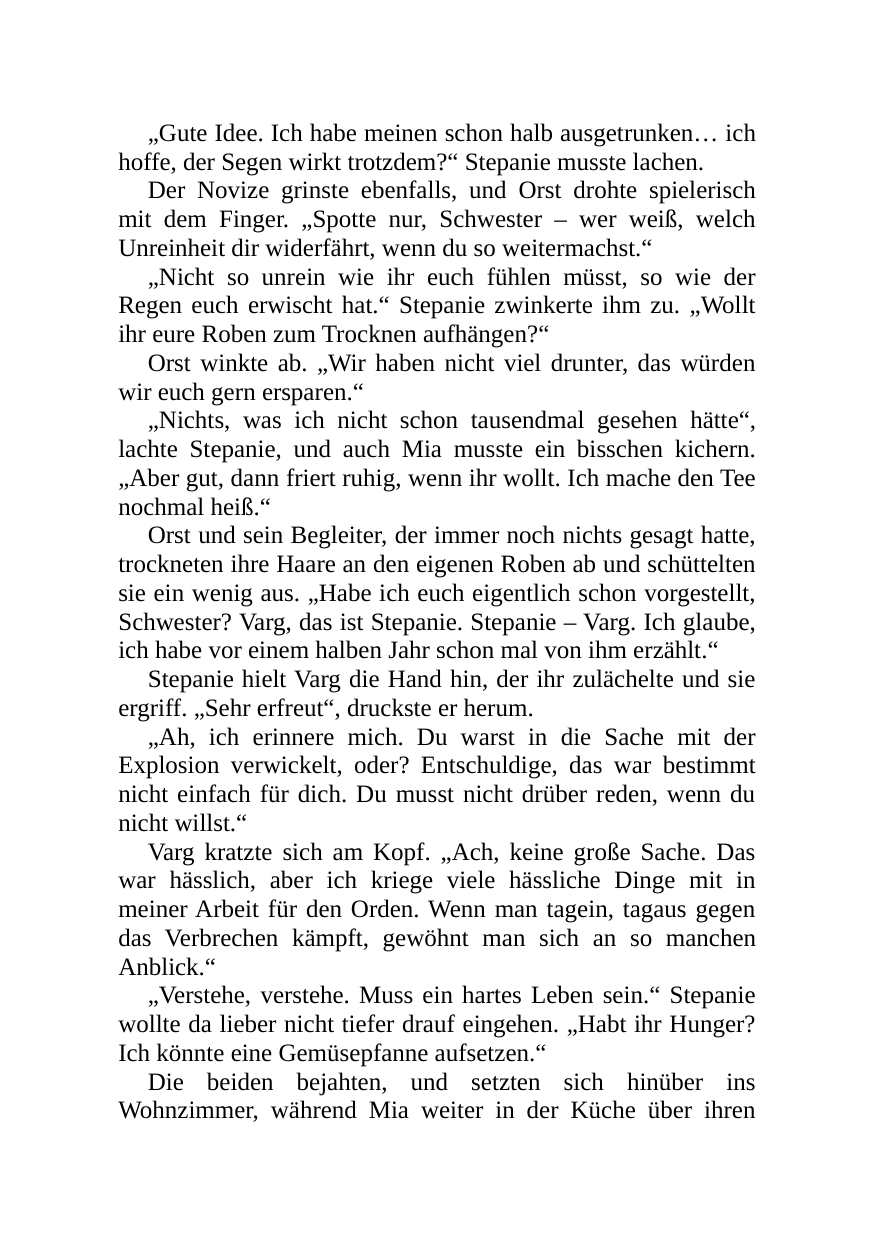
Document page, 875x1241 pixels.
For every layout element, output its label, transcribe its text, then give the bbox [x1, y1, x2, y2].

text „Gute Idee. Ich habe meinen schon halb ausgetrunken… ich hoffe, der Segen wirkt trotzdem?“ Stepanie musste lachen. [118, 118, 756, 176]
text Orst und sein Begleiter, der immer noch nichts gesagt hatte, trockneten ihre Haare an den eigenen Roben ab und schüttelten sie ein wenig aus. „Habe ich euch eigentlich schon vorgestellt, Schwester? Varg, das ist Stepanie. Stepanie – Varg. Ich glaube, ich habe vor einem halben Jahr schon mal von ihm erzählt.“ [118, 521, 756, 664]
text „Nicht so unrein wie ihr euch fühlen müsst, so wie der Regen euch erwischt hat.“ Stepanie zwinkerte ihm zu. „Wollt ihr eure Roben zum Trocknen aufhängen?“ [118, 262, 756, 348]
text Orst winkte ab. „Wir haben nicht viel drunter, das würden wir euch gern ersparen.“ [118, 348, 756, 406]
text Die beiden bejahten, und setzten sich hinüber ins Wohnzimmer, während Mia weiter in der Küche über ihren [118, 1067, 756, 1124]
text Varg kratzte sich am Kopf. „Ach, keine große Sache. Das war hässlich, aber ich kriege viele hässliche Dinge mit in meiner Arbeit für den Orden. Wenn man tagein, tagaus gegen das Verbrechen kämpft, gewöhnt man sich an so manchen Anblick.“ [118, 837, 756, 981]
text „Nichts, was ich nicht schon tausendmal gesehen hätte“, lachte Stepanie, und auch Mia musste ein bisschen kichern. „Aber gut, dann friert ruhig, wenn ihr wollt. Ich mache den Tee nochmal heiß.“ [118, 406, 756, 521]
text „Verstehe, verstehe. Muss ein hartes Leben sein.“ Stepanie wollte da lieber nicht tiefer drauf eingehen. „Habt ihr Hunger? Ich könnte eine Gemüsepfanne aufsetzen.“ [118, 981, 756, 1067]
text Stepanie hielt Varg die Hand hin, der ihr zulächelte und sie ergriff. „Sehr erfreut“, druckste er herum. [118, 664, 756, 722]
text „Ah, ich erinnere mich. Du warst in die Sache mit der Explosion verwickelt, oder? Entschuldige, das war bestimmt nicht einfach für dich. Du musst nicht drüber reden, wenn du nicht willst.“ [118, 722, 756, 837]
text Der Novize grinste ebenfalls, und Orst drohte spielerisch mit dem Finger. „Spotte nur, Schwester – wer weiß, welch Unreinheit dir widerfährt, wenn du so weitermachst.“ [118, 176, 756, 262]
